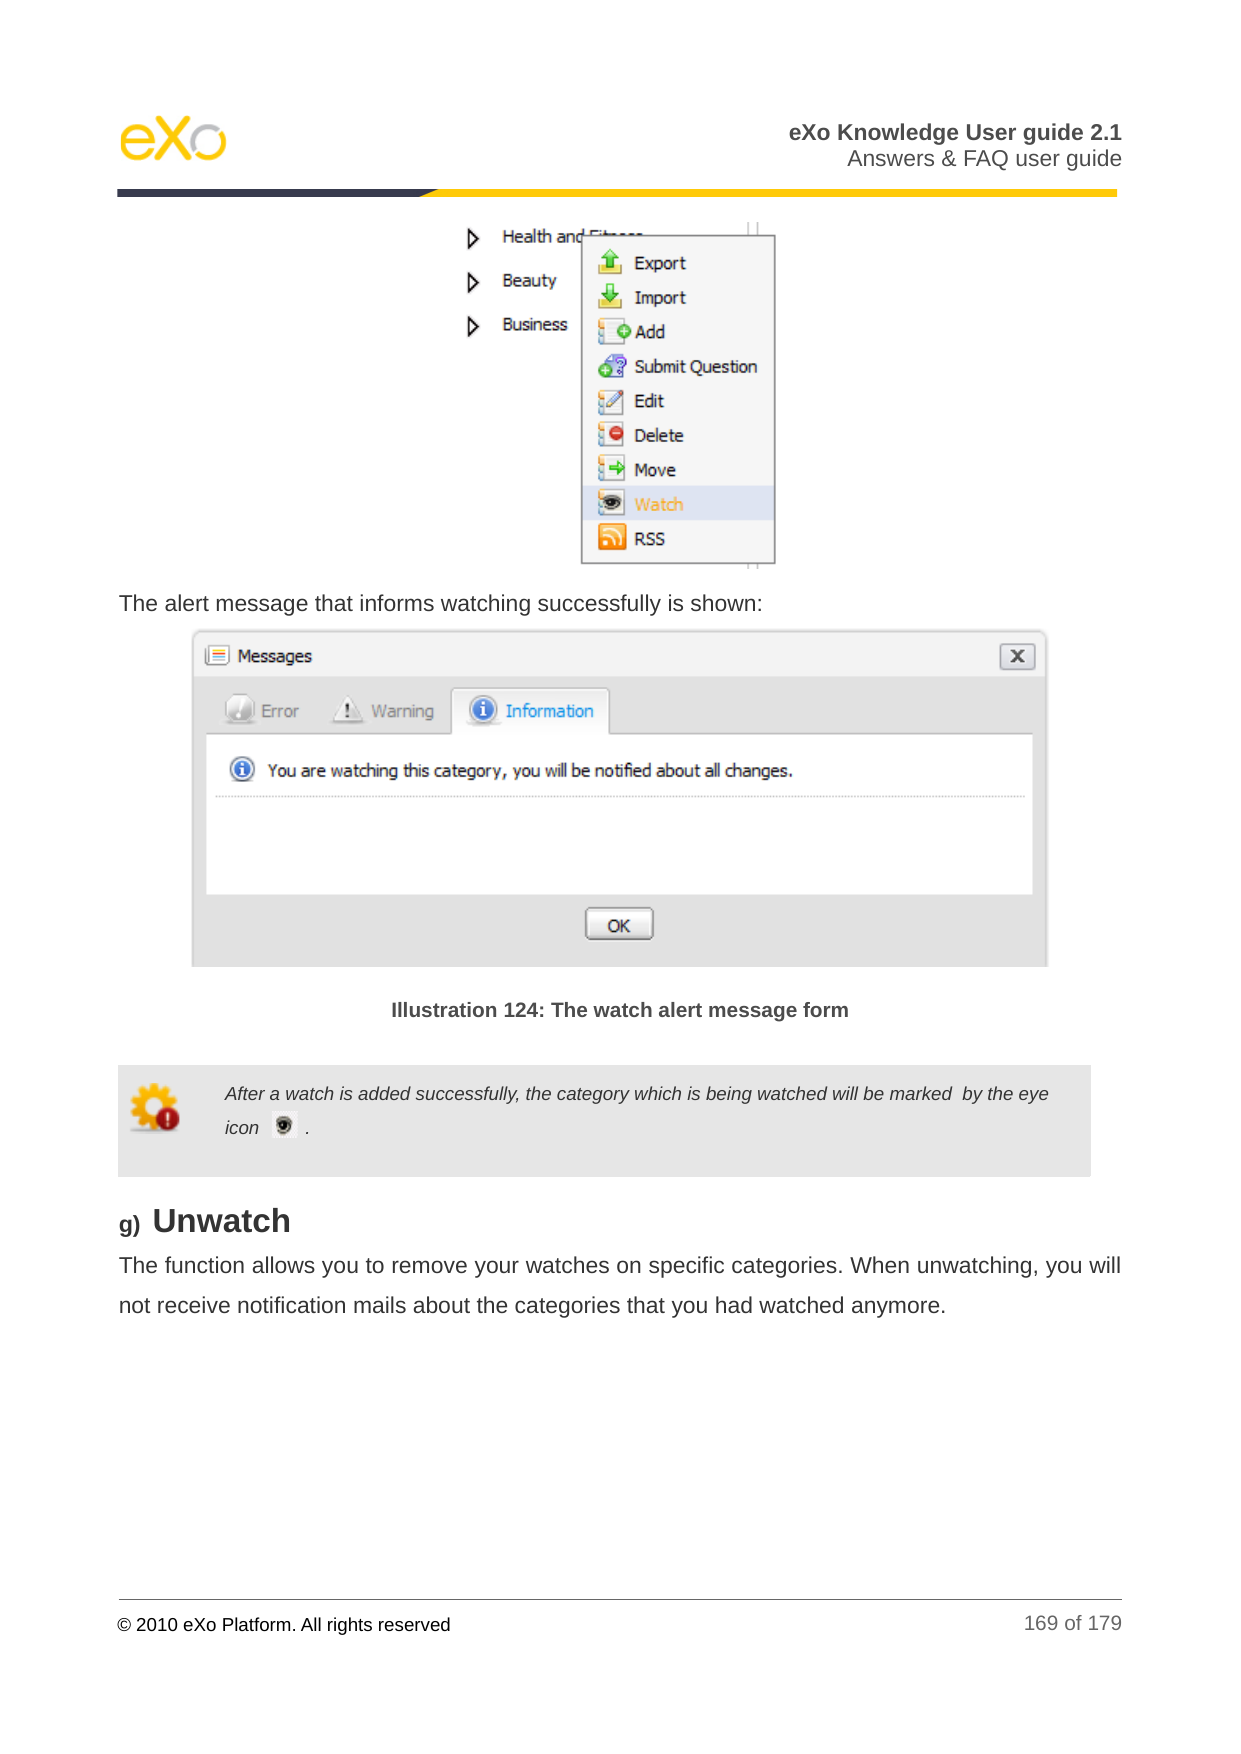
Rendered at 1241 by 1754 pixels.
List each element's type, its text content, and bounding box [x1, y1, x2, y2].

text The alert message that informs watching successfully is shown: [118, 569, 1122, 616]
picture [117, 189, 1118, 197]
table_header After a watch is added successfully, the category which is being watched will be marked by the eye icon . [145, 1066, 1090, 1176]
picture [271, 1111, 298, 1138]
picture [462, 222, 778, 569]
subtitle Unwatch [118, 1201, 1122, 1239]
text Illustration 124: The watch alert message form [183, 967, 1057, 1022]
table_header [119, 1066, 144, 1176]
picture [129, 1083, 180, 1134]
text The function allows you to remove your watches on specific categories. When unwatching, you will not receive notification mails about the categories that you had watched anymore. [118, 1252, 1122, 1318]
picture [191, 628, 1050, 967]
picture [120, 115, 227, 161]
